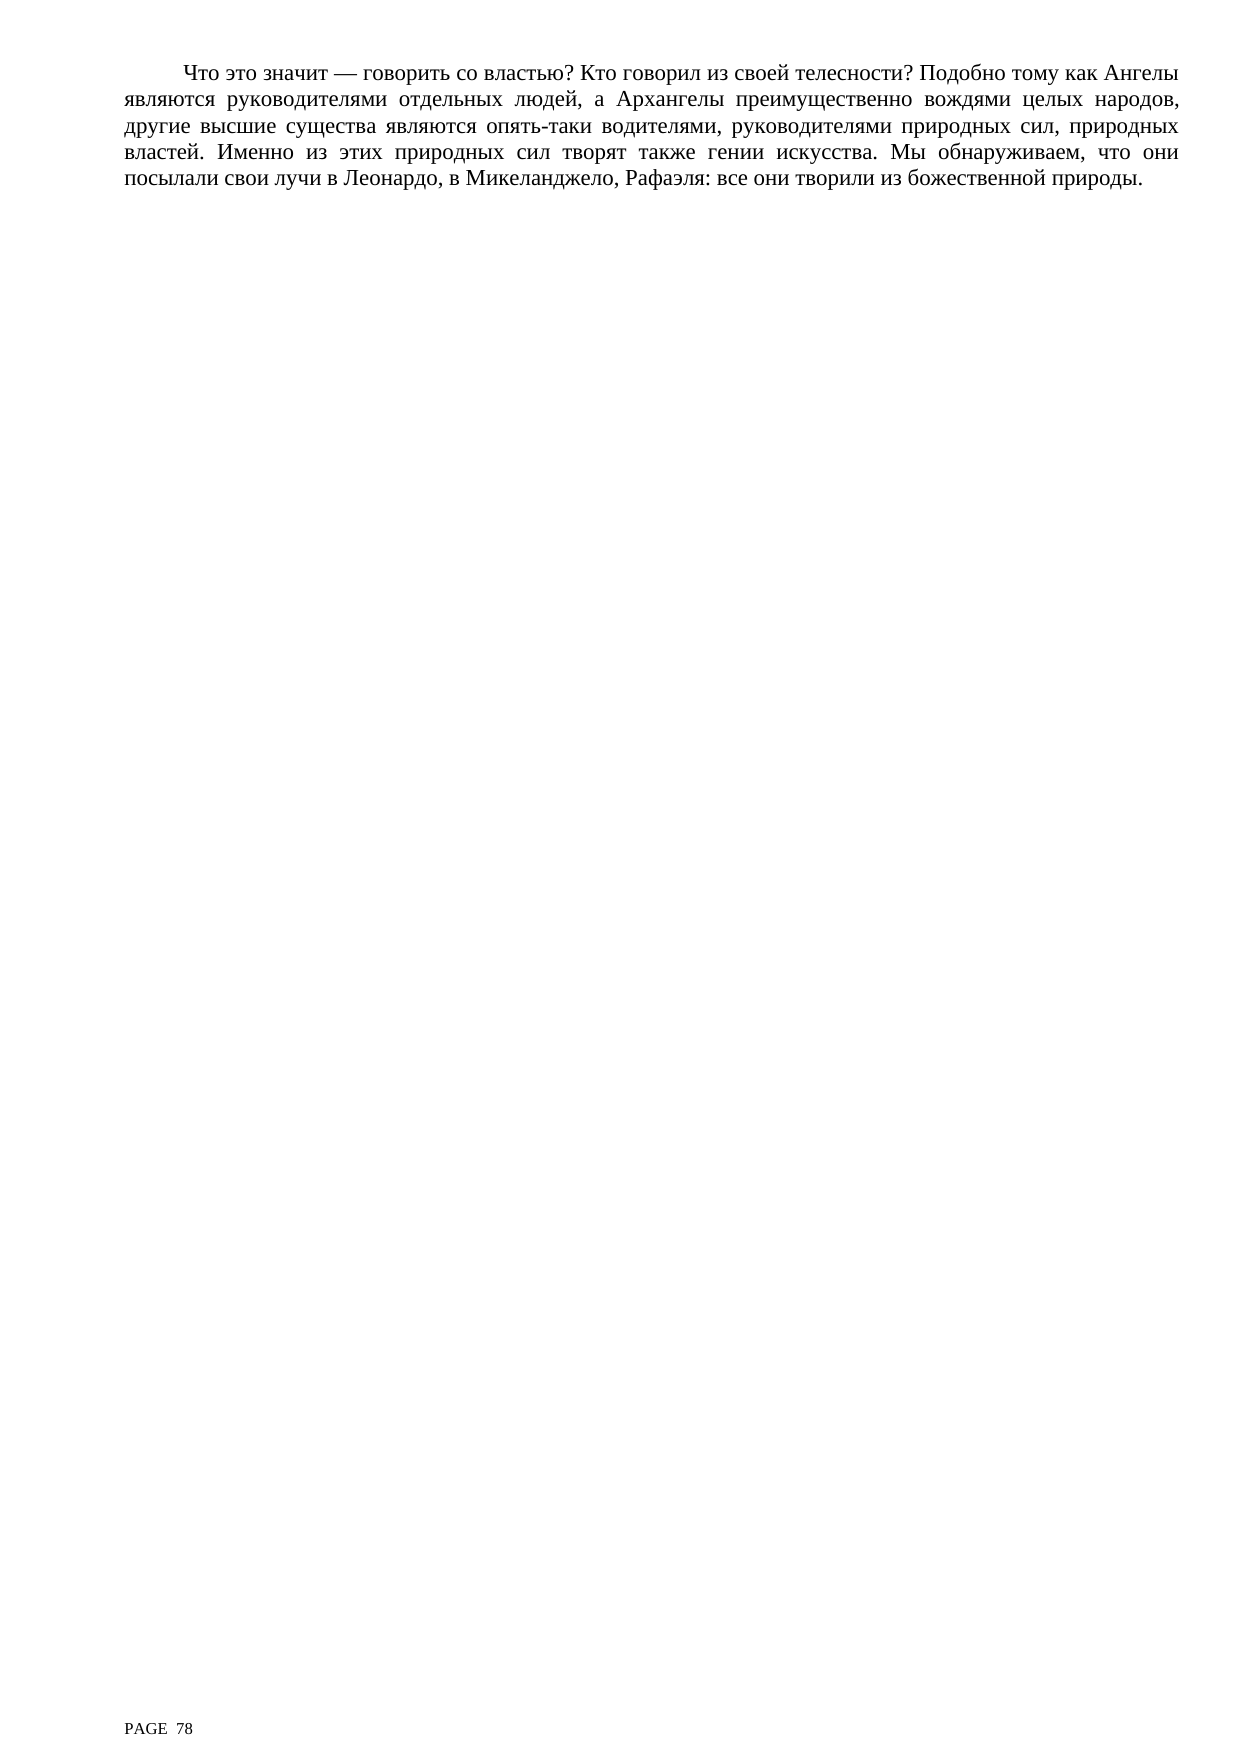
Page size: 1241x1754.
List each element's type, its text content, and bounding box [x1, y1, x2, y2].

text Что это значит — говорить со властью? Кто говорил из своей телесности? Подобно тому как Ангелы являются руководителями отдельных людей, а Архангелы преимущественно вождями целых народов, другие высшие существа являются опять-таки водителями, руководителями природных сил, природных властей. Именно из этих природных сил творят также гении искусства. Мы обнаруживаем, что они посылали свои лучи в Леонардо, в Микеланджело, Рафаэля: все они творили из божественной природы. [124, 59, 1181, 191]
